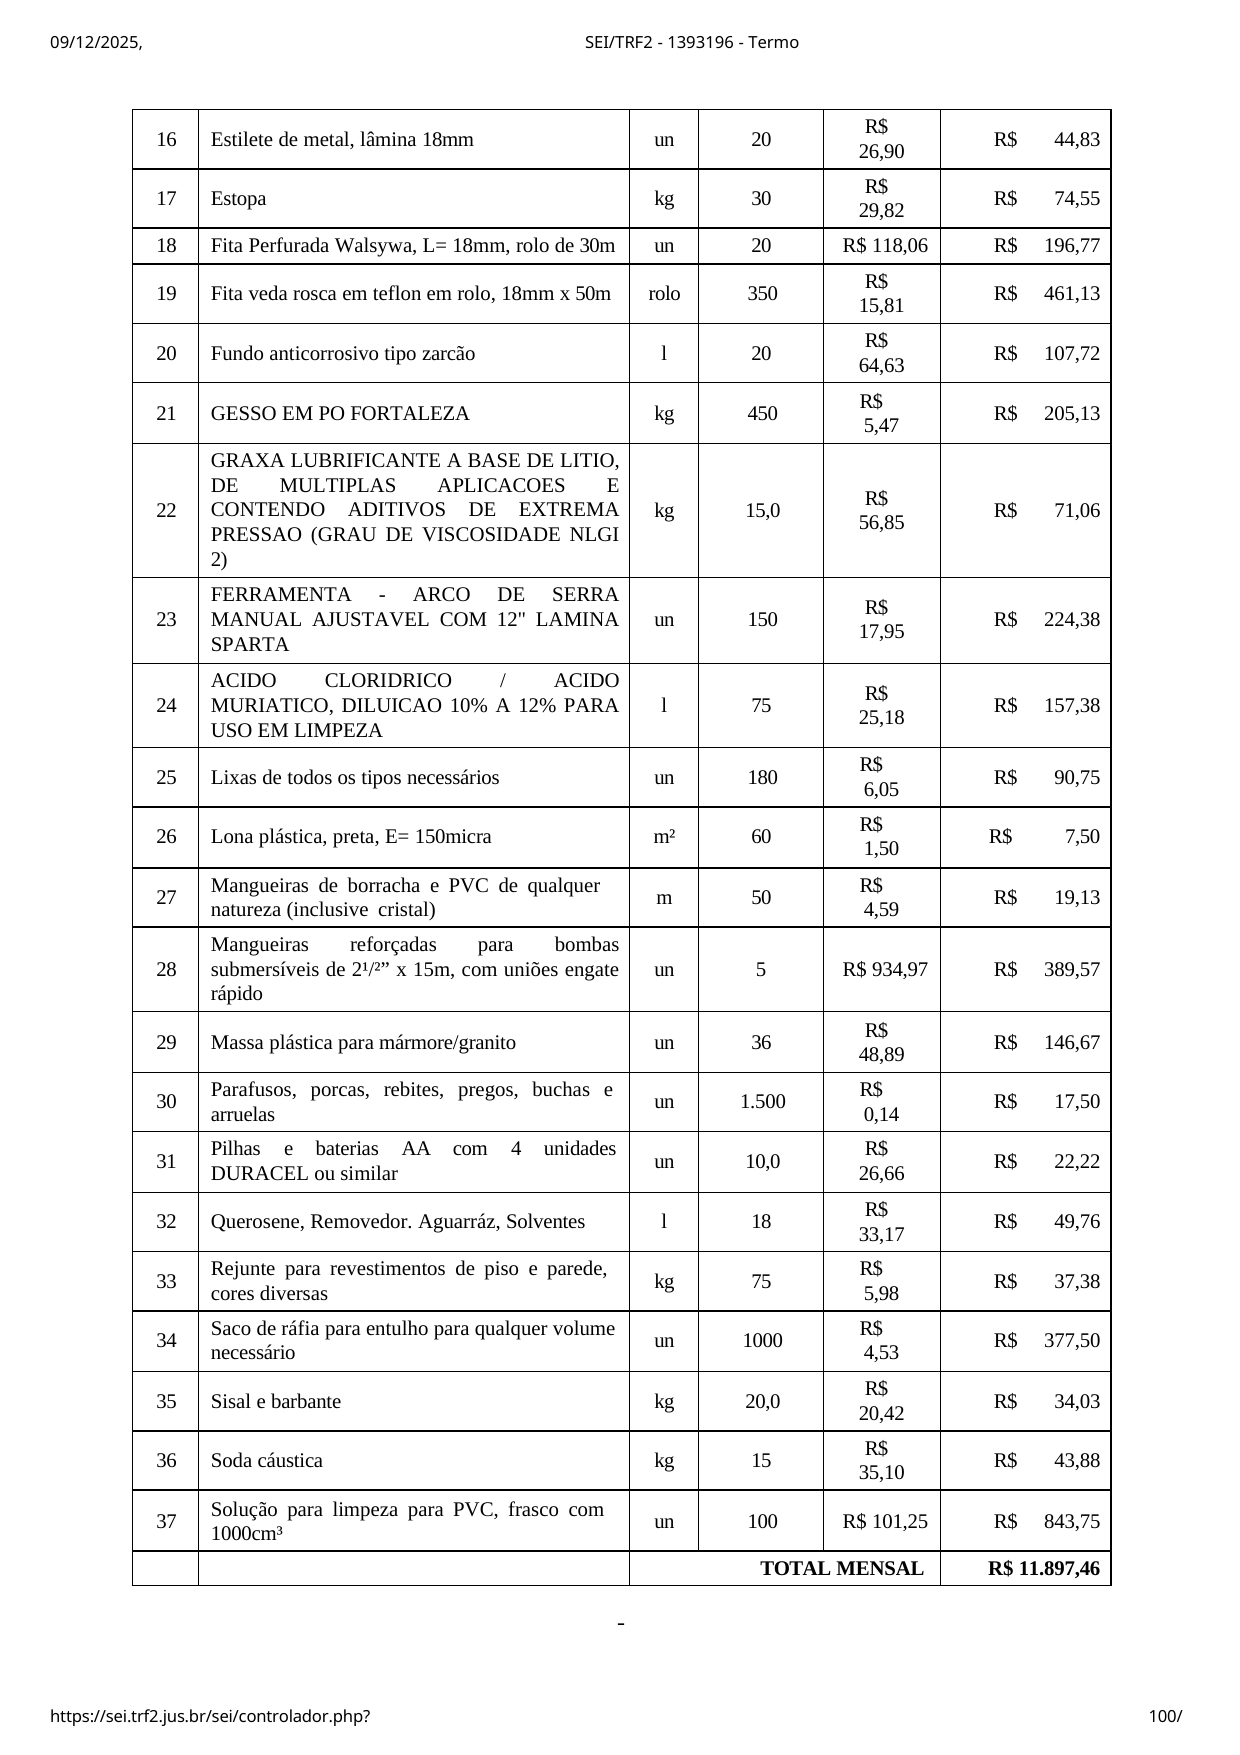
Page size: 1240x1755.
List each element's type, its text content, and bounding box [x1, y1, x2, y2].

table_cell R$ 1,50 [824, 808, 940, 867]
table_cell Querosene, Removedor. Aguarráz, Solventes [199, 1193, 629, 1251]
table_cell R$ 0,14 [824, 1073, 940, 1131]
table_cell un [630, 1132, 698, 1191]
table_cell R$ 34,03 [941, 1372, 1110, 1430]
table_cell Fundo anticorrosivo tipo zarcão [199, 324, 629, 382]
table_cell Saco de ráfia para entulho para qualquer volume necessário [199, 1312, 629, 1371]
table_cell 50 [699, 869, 823, 926]
table_cell Massa plástica para mármore/granito [199, 1012, 629, 1071]
table_cell R$ 90,75 [941, 748, 1110, 806]
table_cell un [630, 229, 698, 263]
table_cell 27 [133, 869, 198, 926]
table_cell R$ 6,05 [824, 748, 940, 806]
table_cell l [630, 324, 698, 382]
table_cell R$ 17,50 [941, 1073, 1110, 1131]
table_cell Fita Perfurada Walsywa, L= 18mm, rolo de 30m [199, 229, 629, 263]
table_header un [630, 110, 698, 168]
table_cell un [630, 748, 698, 806]
table_cell R$ 5,47 [824, 383, 940, 442]
table_header R$ 44,83 [941, 110, 1110, 168]
table_cell Rejunte para revestimentos de piso e parede, cores diversas [199, 1252, 629, 1310]
table_cell 20 [133, 324, 198, 382]
table_cell 32 [133, 1193, 198, 1251]
table_cell 24 [133, 664, 198, 747]
table_cell 18 [133, 229, 198, 263]
table_cell R$ 101,25 [824, 1491, 940, 1550]
table_cell R$ 15,81 [824, 265, 940, 322]
table_cell 450 [699, 383, 823, 442]
table_cell 30 [699, 170, 823, 227]
table_cell 15,0 [699, 444, 823, 577]
table_cell R$ 5,98 [824, 1252, 940, 1310]
table_cell R$ 11.897,46 [941, 1552, 1110, 1584]
table_cell l [630, 664, 698, 747]
table_cell 35 [133, 1372, 198, 1430]
table_cell 18 [699, 1193, 823, 1251]
table_cell 36 [699, 1012, 823, 1071]
table_cell Soda cáustica [199, 1432, 629, 1489]
table_cell 29 [133, 1012, 198, 1071]
table_cell R$ 56,85 [824, 444, 940, 577]
table_cell 33 [133, 1252, 198, 1310]
table_cell R$ 7,50 [941, 808, 1110, 867]
table_cell 100 [699, 1491, 823, 1550]
table_cell un [630, 578, 698, 663]
table_cell Fita veda rosca em teflon em rolo, 18mm x 50m [199, 265, 629, 322]
table_cell 31 [133, 1132, 198, 1191]
table_cell 60 [699, 808, 823, 867]
table_cell rolo [630, 265, 698, 322]
table_cell un [630, 928, 698, 1011]
table_cell R$ 25,18 [824, 664, 940, 747]
table_cell kg [630, 1372, 698, 1430]
table_cell m [630, 869, 698, 926]
table_cell 15 [699, 1432, 823, 1489]
table_cell R$ 934,97 [824, 928, 940, 1011]
table_cell 30 [133, 1073, 198, 1131]
table_cell TOTAL MENSAL [630, 1552, 940, 1584]
table_cell R$ 64,63 [824, 324, 940, 382]
table_cell R$ 33,17 [824, 1193, 940, 1251]
table_cell FERRAMENTA - ARCO DE SERRA MANUAL AJUSTAVEL COM 12" LAMINA SPARTA [199, 578, 629, 663]
table_cell 180 [699, 748, 823, 806]
table_cell kg [630, 170, 698, 227]
table_cell R$ 26,66 [824, 1132, 940, 1191]
table_cell R$ 118,06 [824, 229, 940, 263]
table_cell R$ 146,67 [941, 1012, 1110, 1071]
table_cell un [630, 1491, 698, 1550]
table_cell [199, 1552, 629, 1584]
table_cell R$ 49,76 [941, 1193, 1110, 1251]
table_cell 1.500 [699, 1073, 823, 1131]
table_cell un [630, 1073, 698, 1131]
table_cell Lixas de todos os tipos necessários [199, 748, 629, 806]
table_cell 75 [699, 1252, 823, 1310]
table_cell 20 [699, 324, 823, 382]
table_header R$ 26,90 [824, 110, 940, 168]
table_cell R$ 22,22 [941, 1132, 1110, 1191]
table_cell 28 [133, 928, 198, 1011]
table_cell 20 [699, 229, 823, 263]
table_cell 22 [133, 444, 198, 577]
table_cell 350 [699, 265, 823, 322]
table_cell 21 [133, 383, 198, 442]
table_cell R$ 43,88 [941, 1432, 1110, 1489]
table_cell R$ 843,75 [941, 1491, 1110, 1550]
table_cell m² [630, 808, 698, 867]
table_cell Lona plástica, preta, E= 150micra [199, 808, 629, 867]
table_cell R$ 389,57 [941, 928, 1110, 1011]
table_cell l [630, 1193, 698, 1251]
table_cell un [630, 1012, 698, 1071]
table_cell Parafusos, porcas, rebites, pregos, buchas e arruelas [199, 1073, 629, 1131]
table_cell [133, 1552, 198, 1584]
table_cell 37 [133, 1491, 198, 1550]
table_cell R$ 205,13 [941, 383, 1110, 442]
table_cell R$ 377,50 [941, 1312, 1110, 1371]
table_cell R$ 157,38 [941, 664, 1110, 747]
table_cell R$ 20,42 [824, 1372, 940, 1430]
table_cell 34 [133, 1312, 198, 1371]
table_cell 26 [133, 808, 198, 867]
table_cell R$ 4,59 [824, 869, 940, 926]
table_cell ACIDO CLORIDRICO / ACIDO MURIATICO, DILUICAO 10% A 12% PARA USO EM LIMPEZA [199, 664, 629, 747]
table_cell 25 [133, 748, 198, 806]
table_cell R$ 224,38 [941, 578, 1110, 663]
table_header 20 [699, 110, 823, 168]
table_cell R$ 19,13 [941, 869, 1110, 926]
table_cell un [630, 1312, 698, 1371]
table_cell 10,0 [699, 1132, 823, 1191]
table_cell R$ 71,06 [941, 444, 1110, 577]
table_cell 23 [133, 578, 198, 663]
table_cell R$ 48,89 [824, 1012, 940, 1071]
table_cell R$ 35,10 [824, 1432, 940, 1489]
table_cell 20,0 [699, 1372, 823, 1430]
table_cell R$ 196,77 [941, 229, 1110, 263]
table_cell Mangueiras de borracha e PVC de qualquer natureza (inclusive cristal) [199, 869, 629, 926]
table_header 16 [133, 110, 198, 168]
table_cell Estopa [199, 170, 629, 227]
table_cell Solução para limpeza para PVC, frasco com 1000cm³ [199, 1491, 629, 1550]
table_cell kg [630, 383, 698, 442]
table_cell R$ 37,38 [941, 1252, 1110, 1310]
table_cell R$ 461,13 [941, 265, 1110, 322]
table_cell Sisal e barbante [199, 1372, 629, 1430]
table_cell Pilhas e baterias AA com 4 unidades DURACEL ou similar [199, 1132, 629, 1191]
table_cell R$ 17,95 [824, 578, 940, 663]
table_cell R$ 74,55 [941, 170, 1110, 227]
table_cell GRAXA LUBRIFICANTE A BASE DE LITIO, DE MULTIPLAS APLICACOES E CONTENDO ADITIVOS DE EXTREMA PRESSAO (GRAU DE VISCOSIDADE NLGI 2) [199, 444, 629, 577]
table_cell kg [630, 1252, 698, 1310]
table_cell 36 [133, 1432, 198, 1489]
table_header Estilete de metal, lâmina 18mm [199, 110, 629, 168]
table_cell GESSO EM PO FORTALEZA [199, 383, 629, 442]
table_cell 1000 [699, 1312, 823, 1371]
table_cell R$ 4,53 [824, 1312, 940, 1371]
table_cell R$ 29,82 [824, 170, 940, 227]
table_cell R$ 107,72 [941, 324, 1110, 382]
table_cell 17 [133, 170, 198, 227]
table_cell kg [630, 1432, 698, 1489]
table_cell Mangueiras reforçadas para bombas submersíveis de 2¹/²” x 15m, com uniões engate rápido [199, 928, 629, 1011]
table_cell kg [630, 444, 698, 577]
table_cell 5 [699, 928, 823, 1011]
table_cell 19 [133, 265, 198, 322]
table_cell 150 [699, 578, 823, 663]
table_cell 75 [699, 664, 823, 747]
